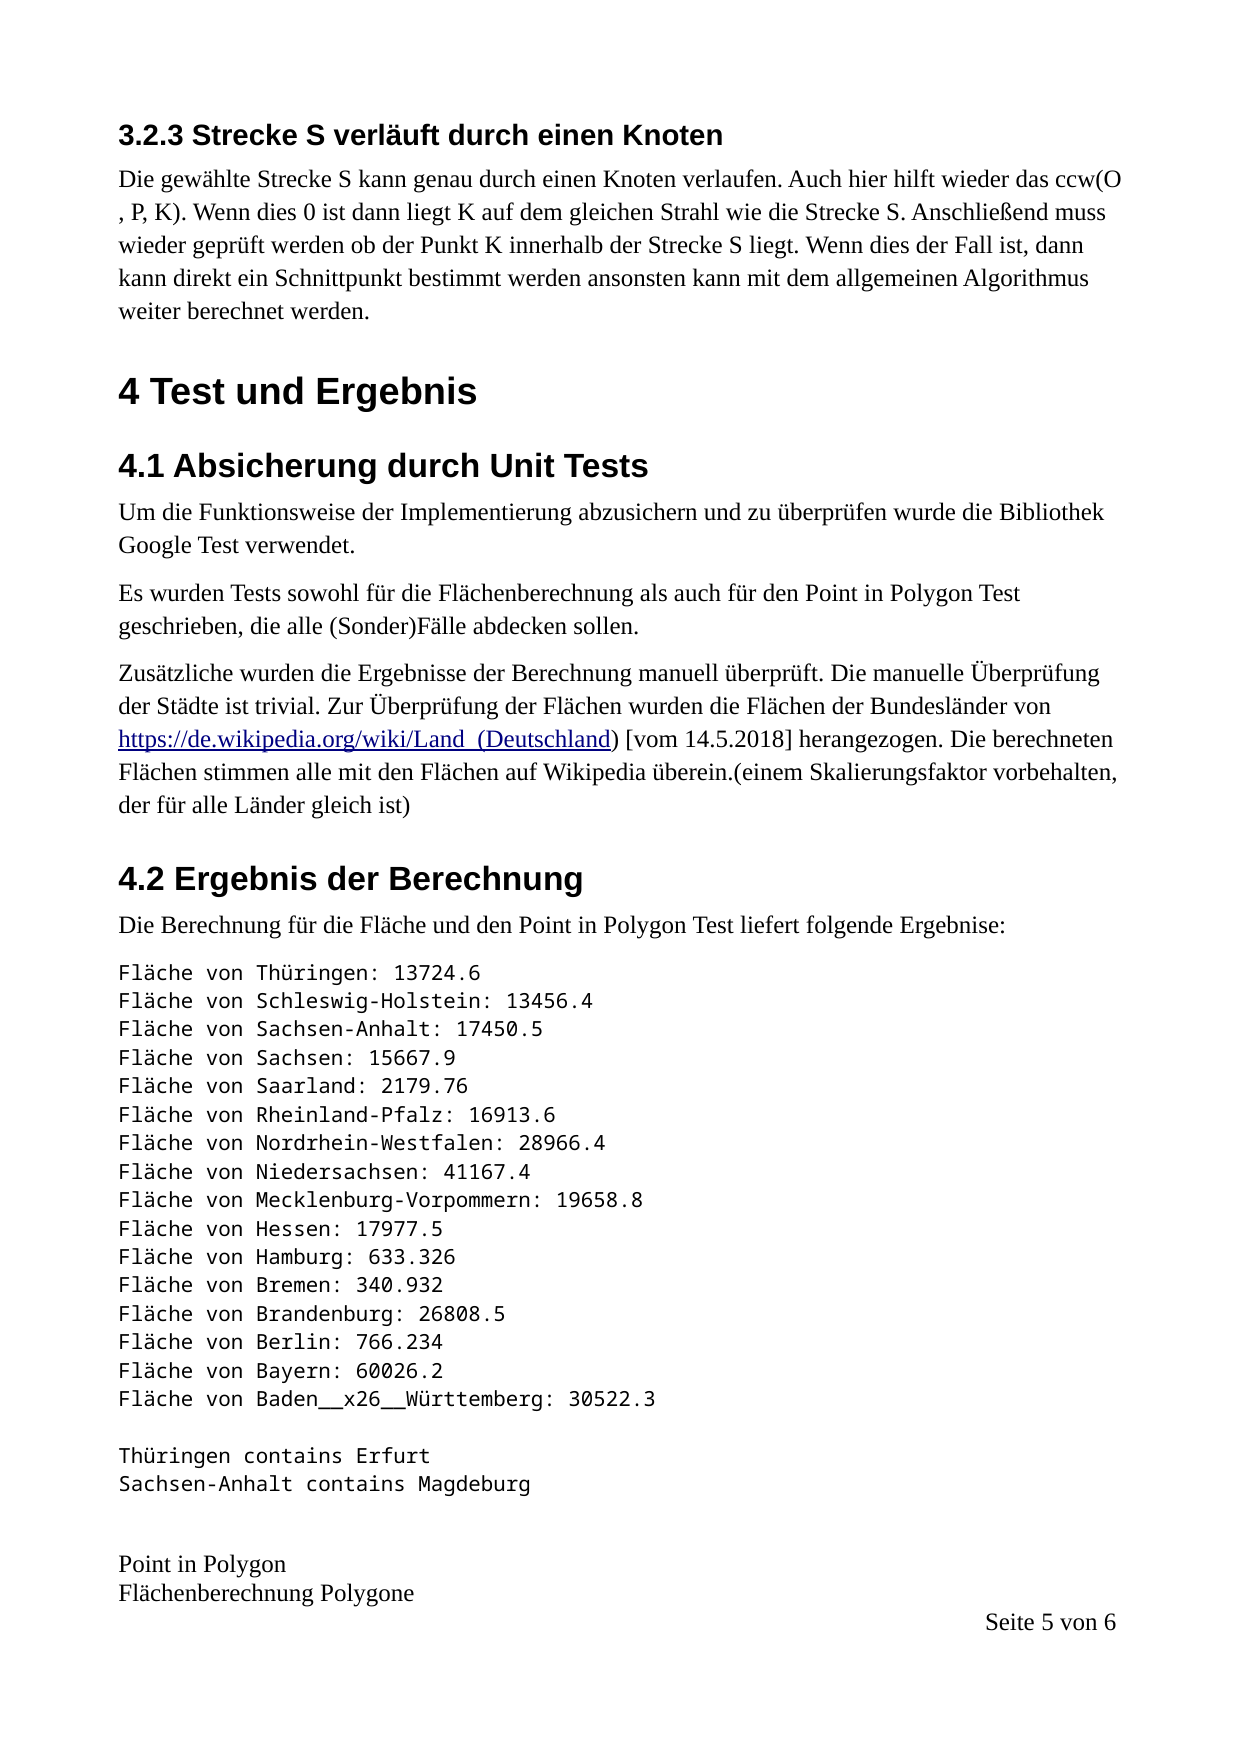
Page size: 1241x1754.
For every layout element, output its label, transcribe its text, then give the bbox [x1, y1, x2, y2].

text Fläche von Hessen: 17977.5 [118, 1214, 1122, 1242]
text Fläche von Hamburg: 633.326 [118, 1242, 1122, 1271]
text Thüringen contains Erfurt [118, 1441, 1122, 1469]
text Die Berechnung für die Fläche und den Point in Polygon Test liefert folgende Ergebnise: [118, 910, 1122, 939]
text Fläche von Mecklenburg-Vorpommern: 19658.8 [118, 1185, 1122, 1214]
text Fläche von Baden__x26__Württemberg: 30522.3 [118, 1384, 1122, 1413]
text Fläche von Saarland: 2179.76 [118, 1071, 1122, 1100]
subtitle 4.2 Ergebnis der Berechnung [118, 859, 1122, 898]
text Fläche von Brandenburg: 26808.5 [118, 1299, 1122, 1327]
text Um die Funktionsweise der Implementierung abzusichern und zu überprüfen wurde die Bibliothek Google Test verwendet. [118, 497, 1122, 559]
subtitle 4.1 Absicherung durch Unit Tests [118, 446, 1122, 485]
text Die gewählte Strecke S kann genau durch einen Knoten verlaufen. Auch hier hilft wieder das ccw(O , P, K). Wenn dies 0 ist dann liegt K auf dem gleichen Strahl wie die Strecke S. Anschließend muss wieder geprüft werden ob der Punkt K innerhalb der Strecke S liegt. Wenn dies der Fall ist, dann kann direkt ein Schnittpunkt bestimmt werden ansonsten kann mit dem allgemeinen Algorithmus weiter berechnet werden. [118, 164, 1122, 325]
text Fläche von Thüringen: 13724.6 [118, 958, 1122, 986]
text Fläche von Bremen: 340.932 [118, 1271, 1122, 1299]
subtitle 3.2.3 Strecke S verläuft durch einen Knoten [118, 118, 1122, 152]
text Sachsen-Anhalt contains Magdeburg [118, 1469, 1122, 1498]
text Fläche von Berlin: 766.234 [118, 1327, 1122, 1356]
text Es wurden Tests sowohl für die Flächenberechnung als auch für den Point in Polygon Test geschrieben, die alle (Sonder)Fälle abdecken sollen. [118, 578, 1122, 639]
text Fläche von Rheinland-Pfalz: 16913.6 [118, 1100, 1122, 1128]
text Fläche von Schleswig-Holstein: 13456.4 [118, 986, 1122, 1014]
text Fläche von Niedersachsen: 41167.4 [118, 1157, 1122, 1185]
text Fläche von Sachsen-Anhalt: 17450.5 [118, 1014, 1122, 1043]
text Zusätzliche wurden die Ergebnisse der Berechnung manuell überprüft. Die manuelle Überprüfung der Städte ist trivial. Zur Überprüfung der Flächen wurden die Flächen der Bundesländer von https://de.wikipedia.org/wiki/Land_(Deutschland) [vom 14.5.2018] herangezogen. Die berechneten Flächen stimmen alle mit den Flächen auf Wikipedia überein.(einem Skalierungsfaktor vorbehalten, der für alle Länder gleich ist) [118, 658, 1122, 819]
text Fläche von Bayern: 60026.2 [118, 1356, 1122, 1384]
text Fläche von Sachsen: 15667.9 [118, 1043, 1122, 1071]
subtitle 4 Test und Ergebnis [118, 369, 1122, 413]
text Fläche von Nordrhein-Westfalen: 28966.4 [118, 1128, 1122, 1157]
